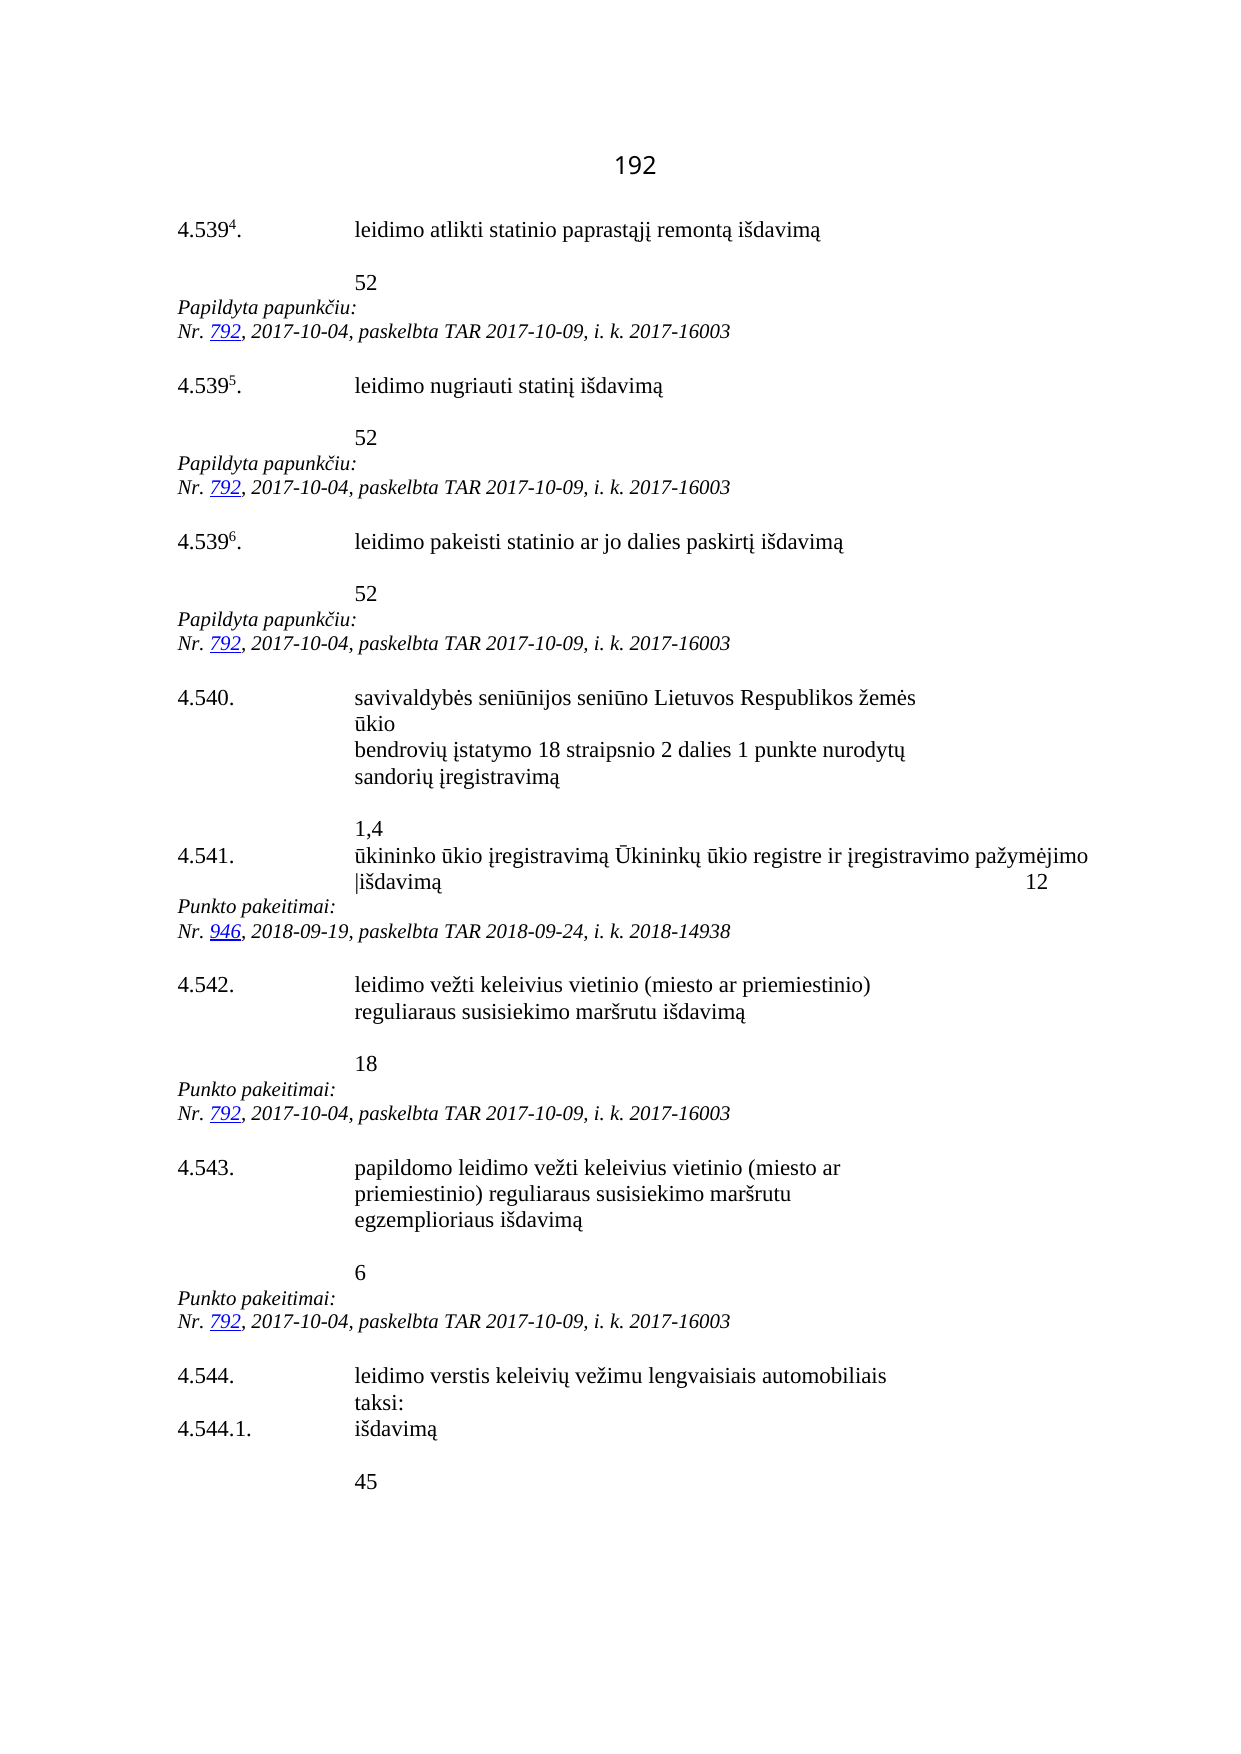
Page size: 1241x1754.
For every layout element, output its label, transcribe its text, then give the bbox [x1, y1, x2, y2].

text Punkto pakeitimai: [177, 1285, 1093, 1309]
text 4.5395. leidimo nugriauti statinį išdavimą 52 [177, 372, 945, 451]
text 4.544. leidimo verstis keleivių vežimu lengvaisiais automobiliais [177, 1362, 892, 1389]
text 4.5394. leidimo atlikti statinio paprastąjį remontą išdavimą 52 [177, 216, 945, 295]
text egzemplioriaus išdavimą 6 [354, 1206, 945, 1285]
text taksi: [354, 1389, 892, 1415]
text Papildyta papunkčiu: [177, 451, 1093, 475]
text Nr. 792, 2017-10-04, paskelbta TAR 2017-10-09, i. k. 2017-16003 [177, 319, 1093, 343]
text 4.5396. leidimo pakeisti statinio ar jo dalies paskirtį išdavimą 52 [177, 528, 945, 607]
text Nr. 792, 2017-10-04, paskelbta TAR 2017-10-09, i. k. 2017-16003 [177, 475, 1093, 499]
text priemiestinio) reguliaraus susisiekimo maršrutu [354, 1180, 945, 1206]
text 4.542. leidimo vežti keleivius vietinio (miesto ar priemiestinio) [177, 971, 945, 998]
text Nr. 792, 2017-10-04, paskelbta TAR 2017-10-09, i. k. 2017-16003 [177, 631, 1093, 655]
text 4.540. savivaldybės seniūnijos seniūno Lietuvos Respublikos žemės ūkio [177, 684, 945, 736]
text 4.541. ūkininko ūkio įregistravimą Ūkininkų ūkio registre ir įregistravimo pažymėjimo |išdavimą 12 [177, 842, 1093, 894]
text Nr. 792, 2017-10-04, paskelbta TAR 2017-10-09, i. k. 2017-16003 [177, 1309, 1093, 1333]
text Nr. 946, 2018-09-19, paskelbta TAR 2018-09-24, i. k. 2018-14938 [177, 918, 1093, 943]
text Papildyta papunkčiu: [177, 607, 1093, 631]
text Punkto pakeitimai: [177, 894, 1093, 918]
text sandorių įregistravimą 1,4 [354, 763, 945, 842]
text Papildyta papunkčiu: [177, 295, 1093, 319]
text reguliaraus susisiekimo maršrutu išdavimą 18 [354, 998, 945, 1077]
text Nr. 792, 2017-10-04, paskelbta TAR 2017-10-09, i. k. 2017-16003 [177, 1101, 1093, 1125]
text Punkto pakeitimai: [177, 1077, 1093, 1101]
text bendrovių įstatymo 18 straipsnio 2 dalies 1 punkte nurodytų [354, 736, 945, 763]
text 4.544.1. išdavimą 45 [177, 1415, 892, 1494]
text 4.543. papildomo leidimo vežti keleivius vietinio (miesto ar [177, 1154, 945, 1180]
